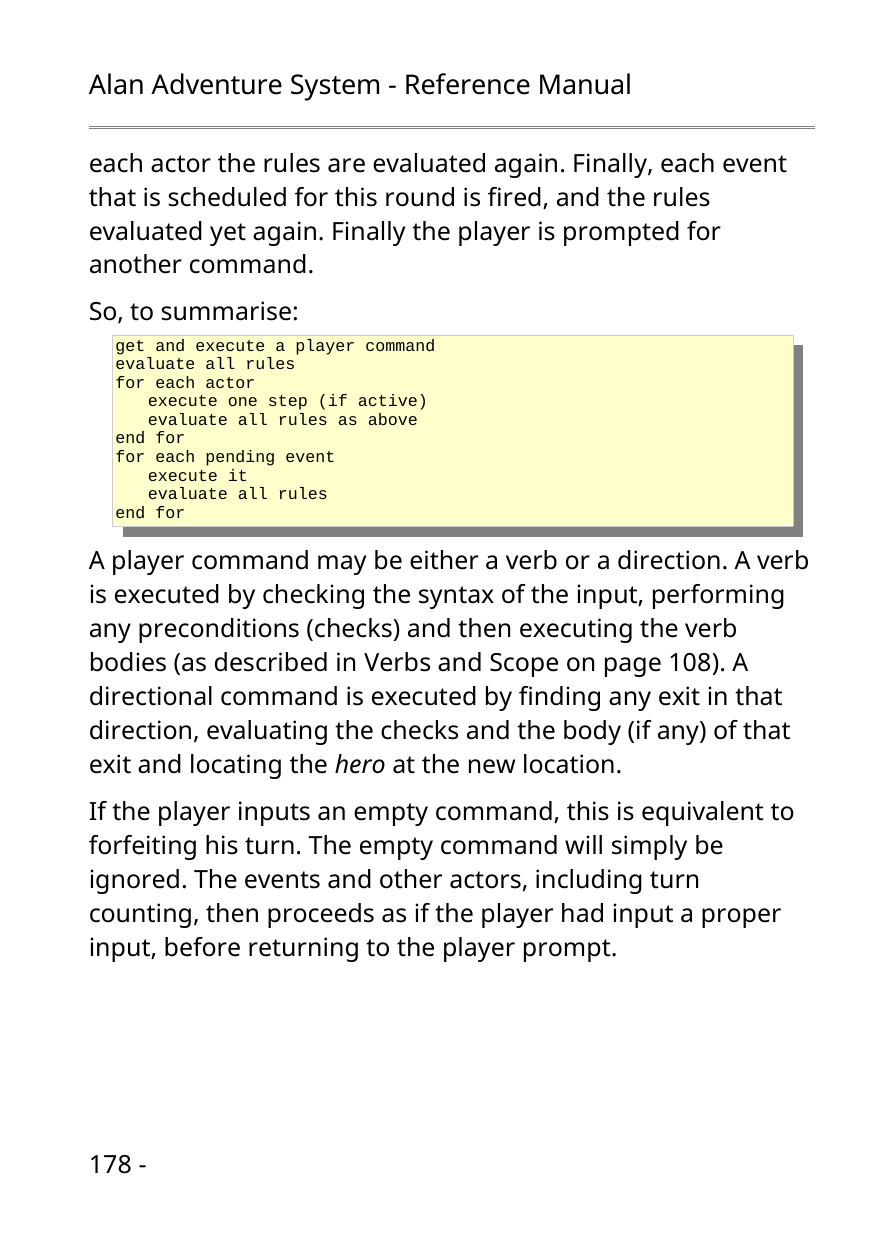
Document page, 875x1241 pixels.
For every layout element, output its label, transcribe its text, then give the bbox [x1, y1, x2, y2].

text end for [113, 502, 793, 526]
text A player command may be either a verb or a direction. A verb is executed by checking the syntax of the input, performing any preconditions (checks) and then executing the verb bodies (as described in Verbs and Scope on page 85). A direc­tional command is executed by finding any exit in that direction, evaluating the checks and the body (if any) of that exit and locating the hero at the new location. [88, 543, 815, 781]
text each actor the rules are evaluated again. Finally, each event that is scheduled for this round is fired, and the rules evaluated yet again. Finally the player is prompted for another command. [88, 146, 815, 281]
text for each pending event [113, 446, 793, 464]
text So, to summarise: [88, 294, 815, 328]
text evaluate all rules [113, 483, 793, 502]
text get and execute a player command evaluate all rules for each actor execute one step (if active) evaluate all rules as above end for [113, 336, 793, 446]
text execute it [113, 464, 793, 483]
text If the player inputs an empty command, this is equivalent to forfeiting his turn. The empty command will simply be ignored. The events and other actors, including turn counting, then proceeds as if the player had input a proper input, before returning to the player prompt. [88, 794, 815, 964]
